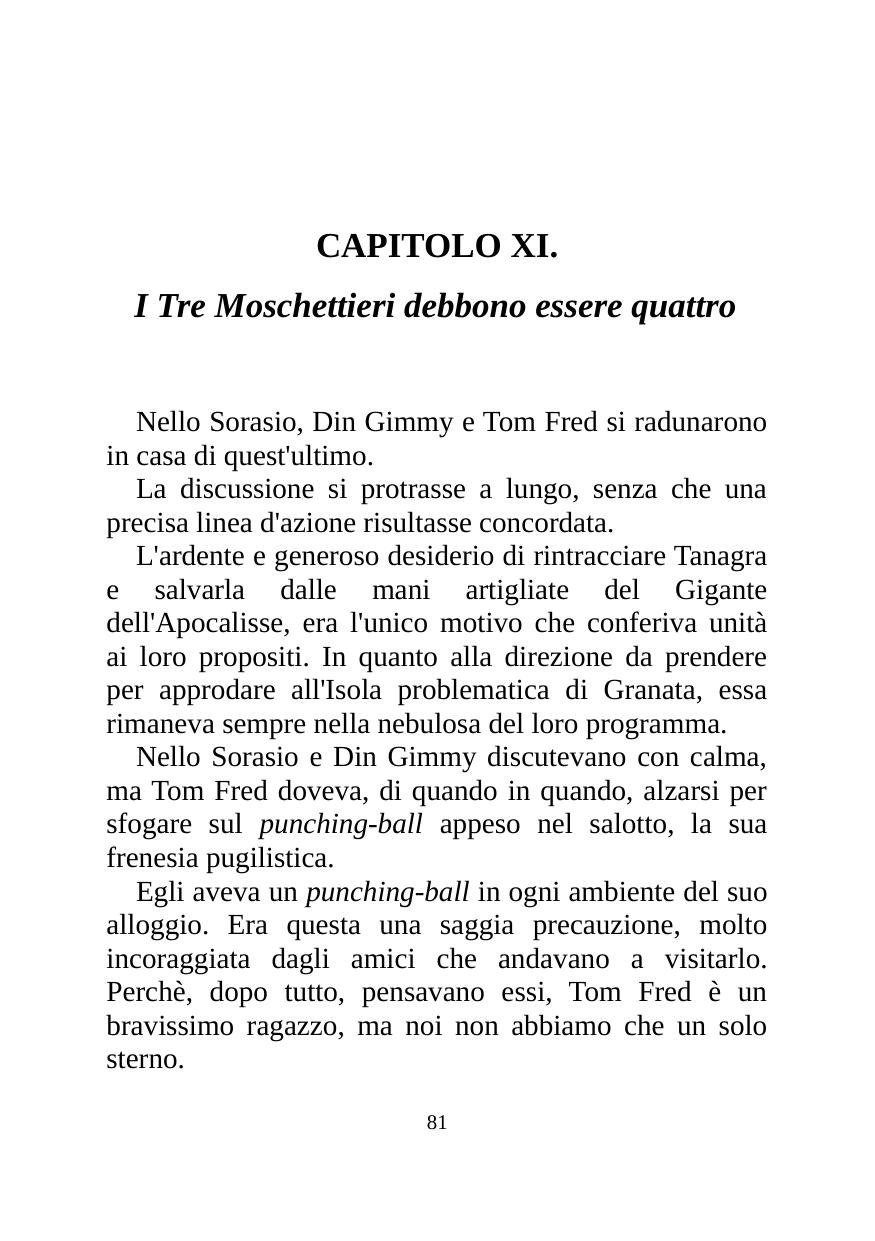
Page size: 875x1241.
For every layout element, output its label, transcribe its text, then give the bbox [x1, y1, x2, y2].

text La discussione si protrasse a lungo, senza che una precisa linea d'azione risultasse concordata. [106, 471, 768, 538]
text Egli aveva un punching-ball in ogni ambiente del suo alloggio. Era questa una saggia precauzione, molto incoraggiata dagli amici che andavano a visitarlo. Perchè, dopo tutto, pensavano essi, Tom Fred è un bravissimo ragazzo, ma noi non abbiamo che un solo sterno. [106, 874, 768, 1075]
text Nello Sorasio, Din Gimmy e Tom Fred si radunarono in casa di quest'ultimo. [106, 404, 768, 471]
subtitle CAPITOLO XI. I Tre Moschettieri debbono essere quattro [106, 224, 768, 325]
text Nello Sorasio e Din Gimmy discutevano con calma, ma Tom Fred doveva, di quando in quando, alzarsi per sfogare sul punching-ball appeso nel salotto, la sua frenesia pugilistica. [106, 739, 768, 874]
text L'ardente e generoso desiderio di rintracciare Tanagra e salvarla dalle mani artigliate del Gigante dell'Apocalisse, era l'unico motivo che conferiva unità ai loro propositi. In quanto alla direzione da prendere per approdare all'Isola problematica di Granata, essa rimaneva sempre nella nebulosa del loro programma. [106, 538, 768, 739]
